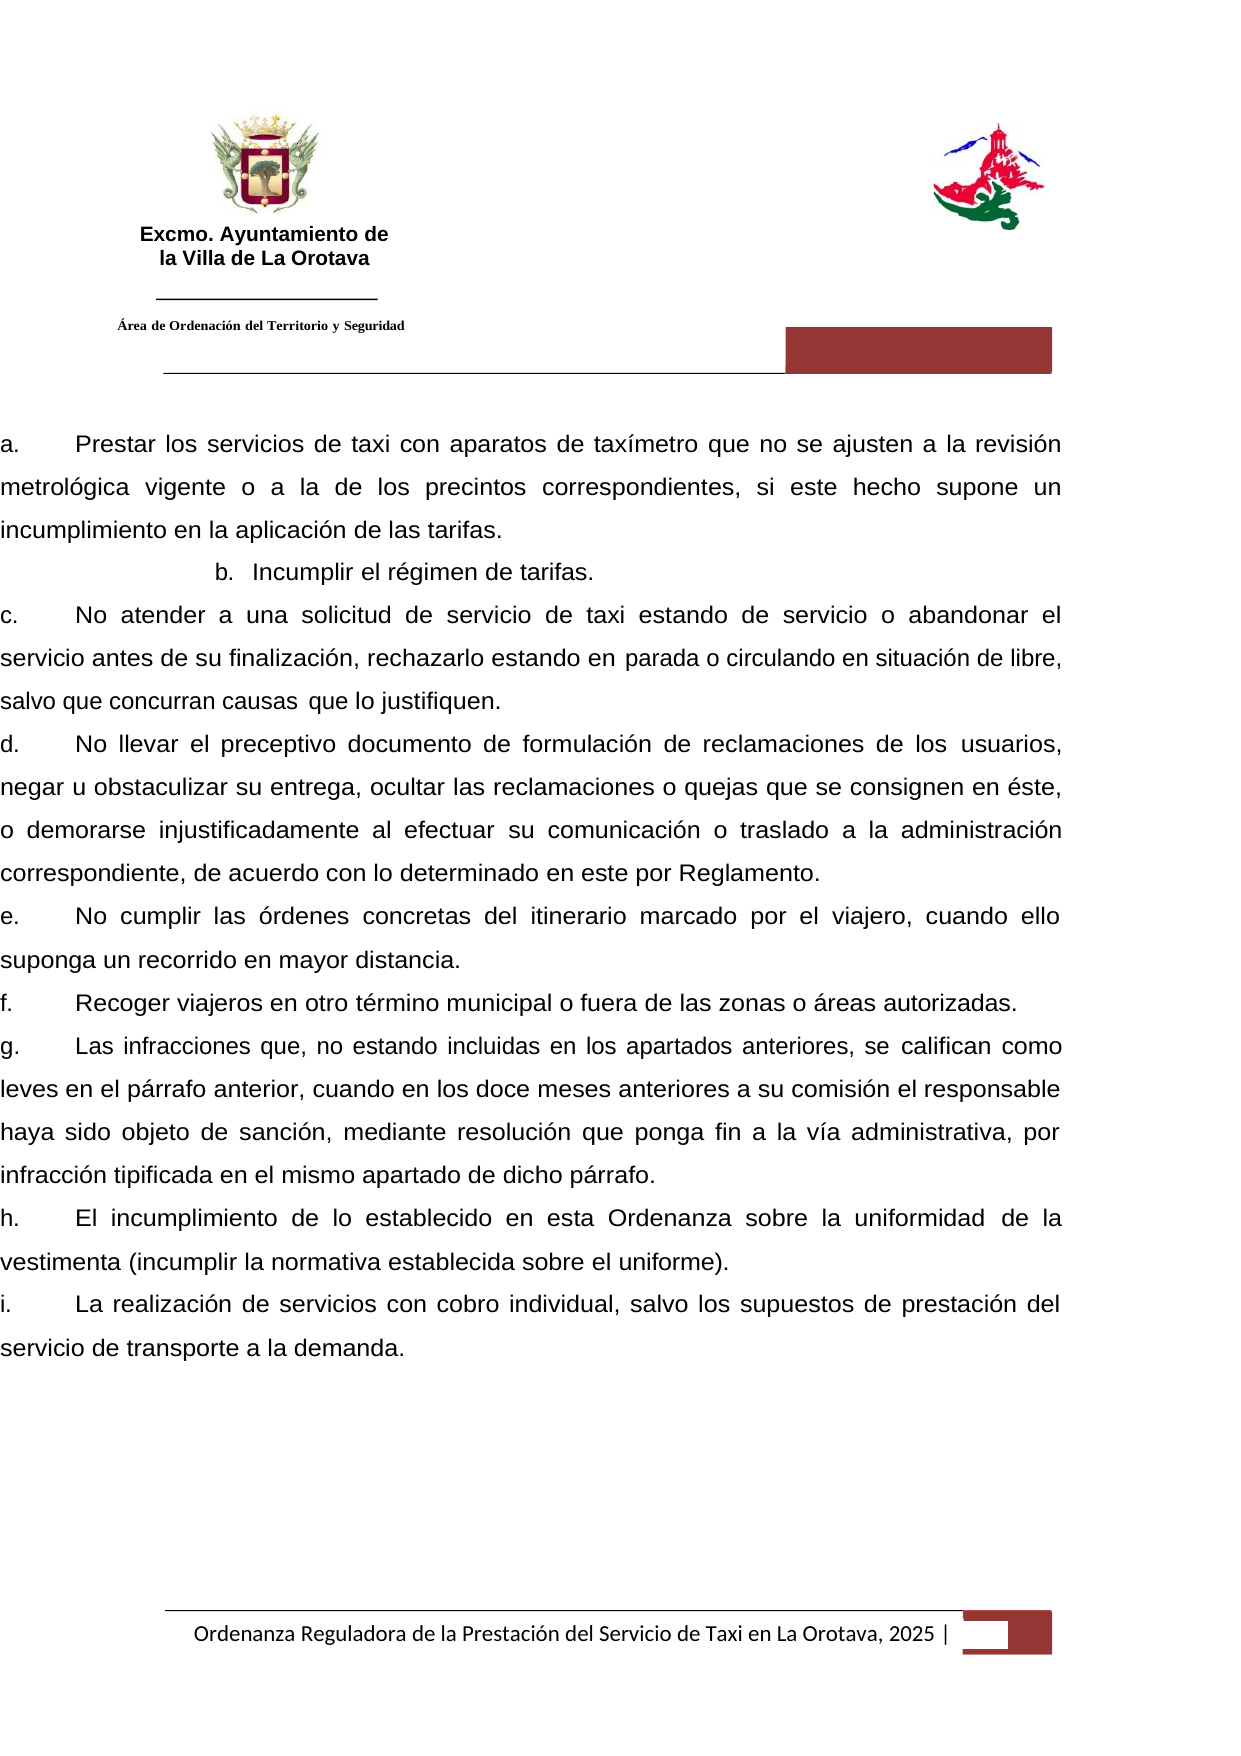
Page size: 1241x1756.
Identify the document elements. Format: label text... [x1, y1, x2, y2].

list No llevar el preceptivo documento de formulación de reclamaciones de los usuarios, negar u obstaculizar su entrega, ocultar las reclamaciones o quejas que se consignen en éste, o demorarse injustificadamente al efectuar su comunicación o traslado a la administración correspondiente, de acuerdo con lo determinado en este por Reglamento. [0, 730, 1062, 887]
list No atender a una solicitud de servicio de taxi estando de servicio o abandonar el servicio antes de su finalización, rechazarlo estando en parada o circulando en situación de libre, salvo que concurran causas que lo justifiquen. [0, 601, 1063, 714]
list Prestar los servicios de taxi con aparatos de taxímetro que no se ajusten a la revisión metrológica vigente o a la de los precintos correspondientes, si este hecho supone un incumplimiento en la aplicación de las tarifas. [0, 429, 1062, 543]
list El incumplimiento de lo establecido en esta Ordenanza sobre la uniformidad de la vestimenta (incumplir la normativa establecida sobre el uniforme). [0, 1204, 1062, 1275]
list La realización de servicios con cobro individual, salvo los supuestos de prestación del servicio de transporte a la demanda. [0, 1290, 1063, 1361]
list Recoger viajeros en otro término municipal o fuera de las zonas o áreas autorizadas. [0, 989, 1061, 1017]
list Incumplir el régimen de tarifas. [214, 558, 1093, 585]
list Las infracciones que, no estando incluidas en los apartados anteriores, se califican como leves en el párrafo anterior, cuando en los doce meses anteriores a su comisión el responsable haya sido objeto de sanción, mediante resolución que ponga fin a la vía administrativa, por infracción tipificada en el mismo apartado de dicho párrafo. [0, 1032, 1063, 1189]
list No cumplir las órdenes concretas del itinerario marcado por el viajero, cuando ello suponga un recorrido en mayor distancia. [0, 902, 1062, 973]
